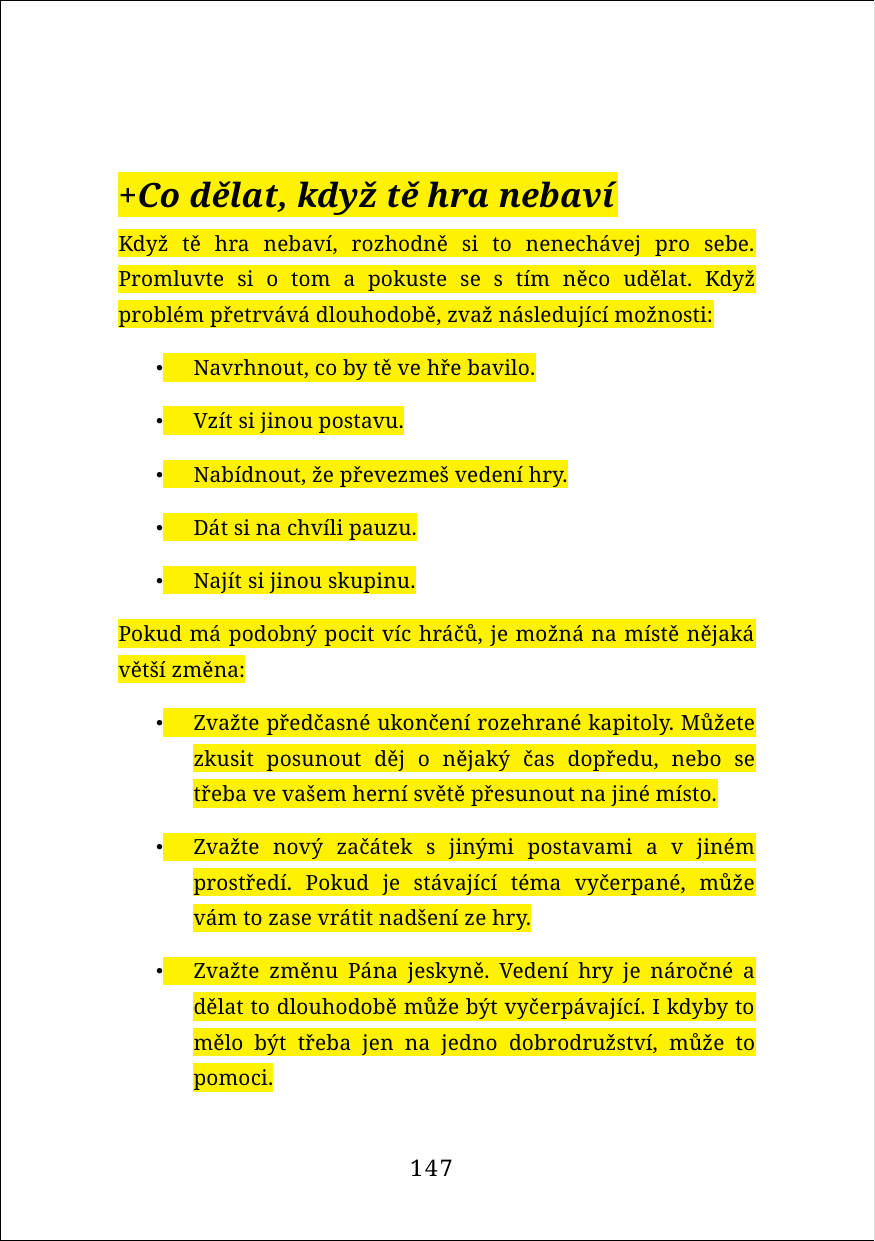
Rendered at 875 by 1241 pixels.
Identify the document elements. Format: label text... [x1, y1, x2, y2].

list Zvažte nový začátek s jinými postavami a v jiném prostředí. Pokud je stávající téma vyčerpané, může vám to zase vrátit nadšení ze hry. [156, 832, 756, 932]
list Navrhnout, co by tě ve hře bavilo. [156, 353, 756, 382]
list Dát si na chvíli pauzu. [156, 513, 756, 541]
list Vzít si jinou postavu. [156, 406, 756, 435]
list Najít si jinou skupinu. [156, 566, 756, 594]
text Když tě hra nebaví, rozhodně si to nenechávej pro sebe. Promluvte si o tom a pokuste se s tím něco udělat. Když problém přetrvává dlouhodobě, zvaž následující možnosti: [118, 229, 756, 328]
list Nabídnout, že převezmeš vedení hry. [156, 460, 756, 488]
subtitle +Co dělat, když tě hra nebaví [118, 172, 756, 217]
text Pokud má podobný pocit víc hráčů, je možná na místě nějaká větší změna: [118, 619, 756, 683]
list Zvažte předčasné ukončení rozehrané kapitoly. Můžete zkusit posunout děj o nějaký čas dopředu, nebo se třeba ve vašem herní světě přesunout na jiné místo. [156, 708, 756, 808]
list Zvažte změnu Pána jeskyně. Vedení hry je náročné a dělat to dlouhodobě může být vyčerpávající. I kdyby to mělo být třeba jen na jedno dobrodružství, může to pomoci. [156, 957, 756, 1092]
